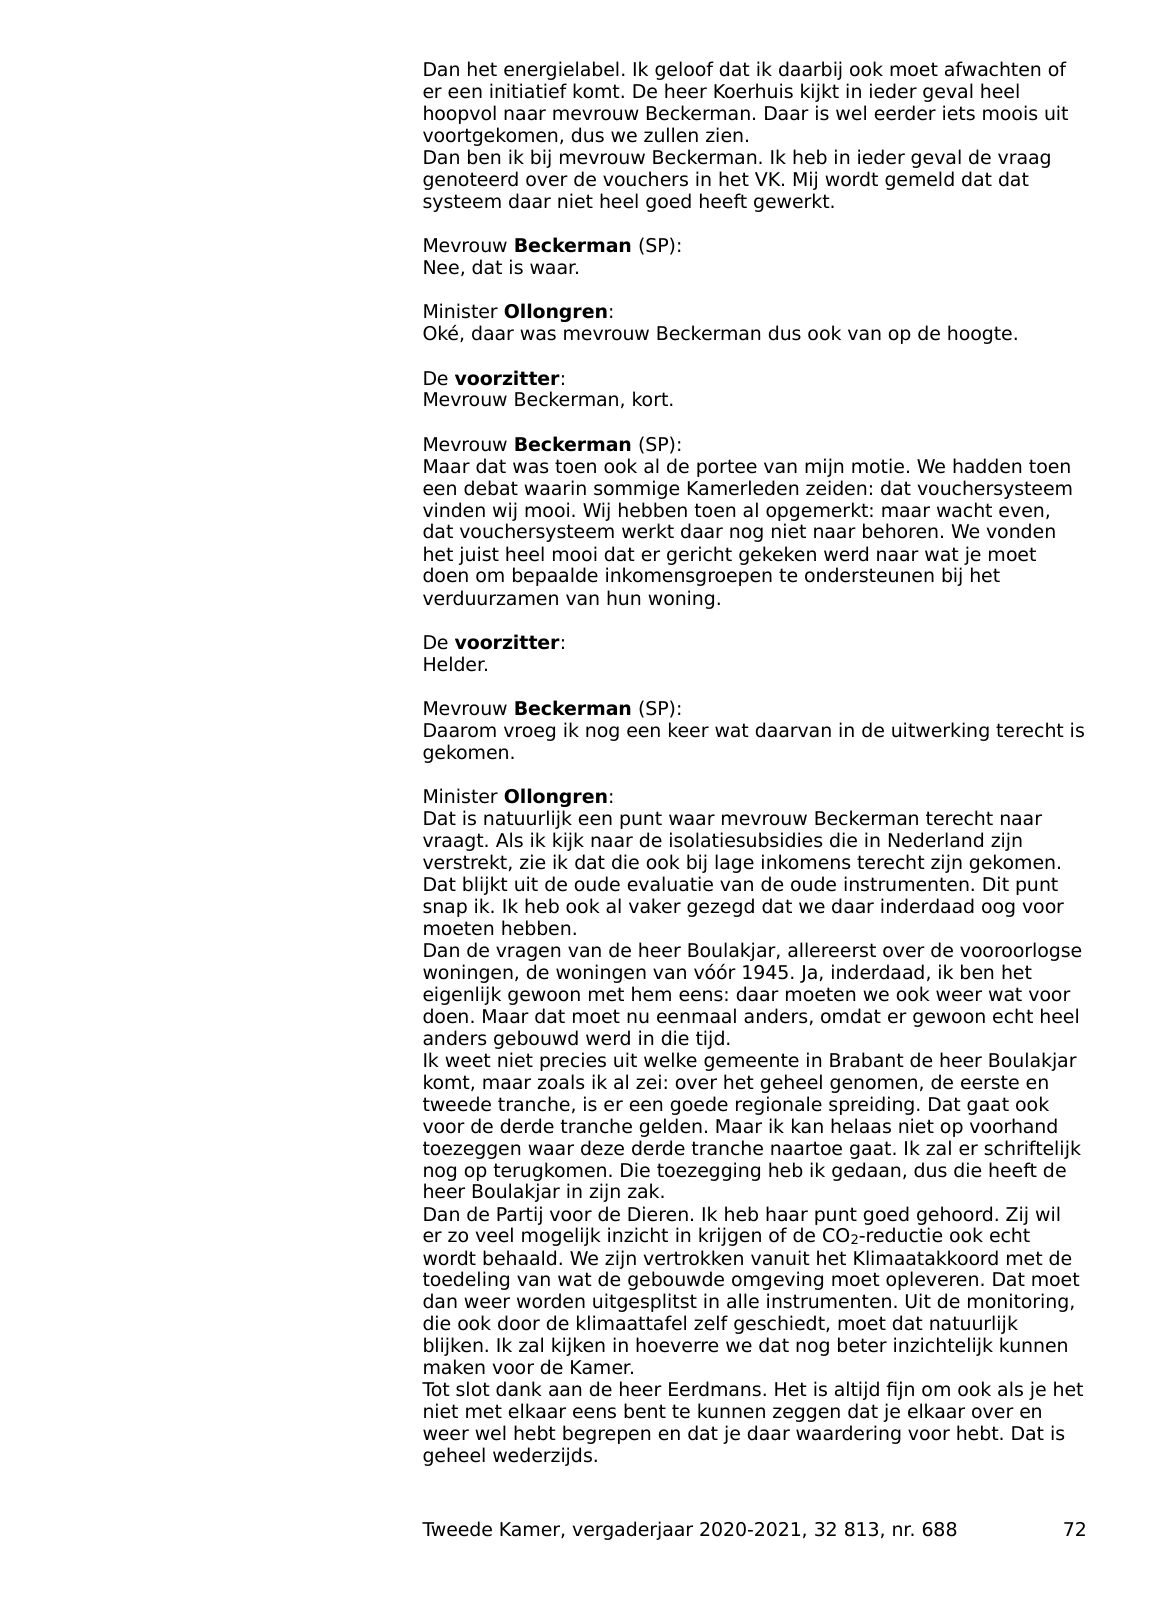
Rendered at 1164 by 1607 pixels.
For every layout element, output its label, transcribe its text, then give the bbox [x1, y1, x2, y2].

text Tot slot dank aan de heer Eerdmans. Het is altijd fijn om ook als je het niet met elkaar eens bent te kunnen zeggen dat je elkaar over en weer wel hebt begrepen en dat je daar waardering voor hebt. Dat is geheel wederzijds. [422, 1379, 1087, 1467]
text Dan het energielabel. Ik geloof dat ik daarbij ook moet afwachten of er een initiatief komt. De heer Koerhuis kijkt in ieder geval heel hoopvol naar mevrouw Beckerman. Daar is wel eerder iets moois uit voortgekomen, dus we zullen zien. [422, 59, 1087, 147]
text Mevrouw Beckerman (SP): [422, 235, 1087, 257]
text Oké, daar was mevrouw Beckerman dus ook van op de hoogte. [422, 323, 1087, 345]
text Dan de Partij voor de Dieren. Ik heb haar punt goed gehoord. Zij wil er zo veel mogelijk inzicht in krijgen of de CO2-reductie ook echt wordt behaald. We zijn vertrokken vanuit het Klimaatakkoord met de toedeling van wat de gebouwde omgeving moet opleveren. Dat moet dan weer worden uitgesplitst in alle instrumenten. Uit de monitoring, die ook door de klimaattafel zelf geschiedt, moet dat natuurlijk blijken. Ik zal kijken in hoeverre we dat nog beter inzichtelijk kunnen maken voor de Kamer. [422, 1203, 1087, 1379]
text Mevrouw Beckerman, kort. [422, 389, 1087, 411]
text Dat is natuurlijk een punt waar mevrouw Beckerman terecht naar vraagt. Als ik kijk naar de isolatiesubsidies die in Nederland zijn verstrekt, zie ik dat die ook bij lage inkomens terecht zijn gekomen. Dat blijkt uit de oude evaluatie van de oude instrumenten. Dit punt snap ik. Ik heb ook al vaker gezegd dat we daar inderdaad oog voor moeten hebben. [422, 808, 1087, 940]
text De voorzitter: [422, 367, 1087, 389]
text Mevrouw Beckerman (SP): [422, 433, 1087, 456]
text Dan ben ik bij mevrouw Beckerman. Ik heb in ieder geval de vraag genoteerd over de vouchers in het VK. Mij wordt gemeld dat dat systeem daar niet heel goed heeft gewerkt. [422, 147, 1087, 213]
text Minister Ollongren: [422, 786, 1087, 808]
text Dan de vragen van de heer Boulakjar, allereerst over de vooroorlogse woningen, de woningen van vóór 1945. Ja, inderdaad, ik ben het eigenlijk gewoon met hem eens: daar moeten we ook weer wat voor doen. Maar dat moet nu eenmaal anders, omdat er gewoon echt heel anders gebouwd werd in die tijd. [422, 940, 1087, 1049]
text Nee, dat is waar. [422, 257, 1087, 279]
text Helder. [422, 653, 1087, 676]
text Minister Ollongren: [422, 301, 1087, 323]
text De voorzitter: [422, 632, 1087, 653]
text Mevrouw Beckerman (SP): [422, 698, 1087, 720]
text Maar dat was toen ook al de portee van mijn motie. We hadden toen een debat waarin sommige Kamerleden zeiden: dat vouchersysteem vinden wij mooi. Wij hebben toen al opgemerkt: maar wacht even, dat vouchersysteem werkt daar nog niet naar behoren. We vonden het juist heel mooi dat er gericht gekeken werd naar wat je moet doen om bepaalde inkomensgroepen te ondersteunen bij het verduurzamen van hun woning. [422, 456, 1087, 609]
text Daarom vroeg ik nog een keer wat daarvan in de uitwerking terecht is gekomen. [422, 720, 1087, 764]
text Ik weet niet precies uit welke gemeente in Brabant de heer Boulakjar komt, maar zoals ik al zei: over het geheel genomen, de eerste en tweede tranche, is er een goede regionale spreiding. Dat gaat ook voor de derde tranche gelden. Maar ik kan helaas niet op voorhand toezeggen waar deze derde tranche naartoe gaat. Ik zal er schriftelijk nog op terugkomen. Die toezegging heb ik gedaan, dus die heeft de heer Boulakjar in zijn zak. [422, 1049, 1087, 1203]
